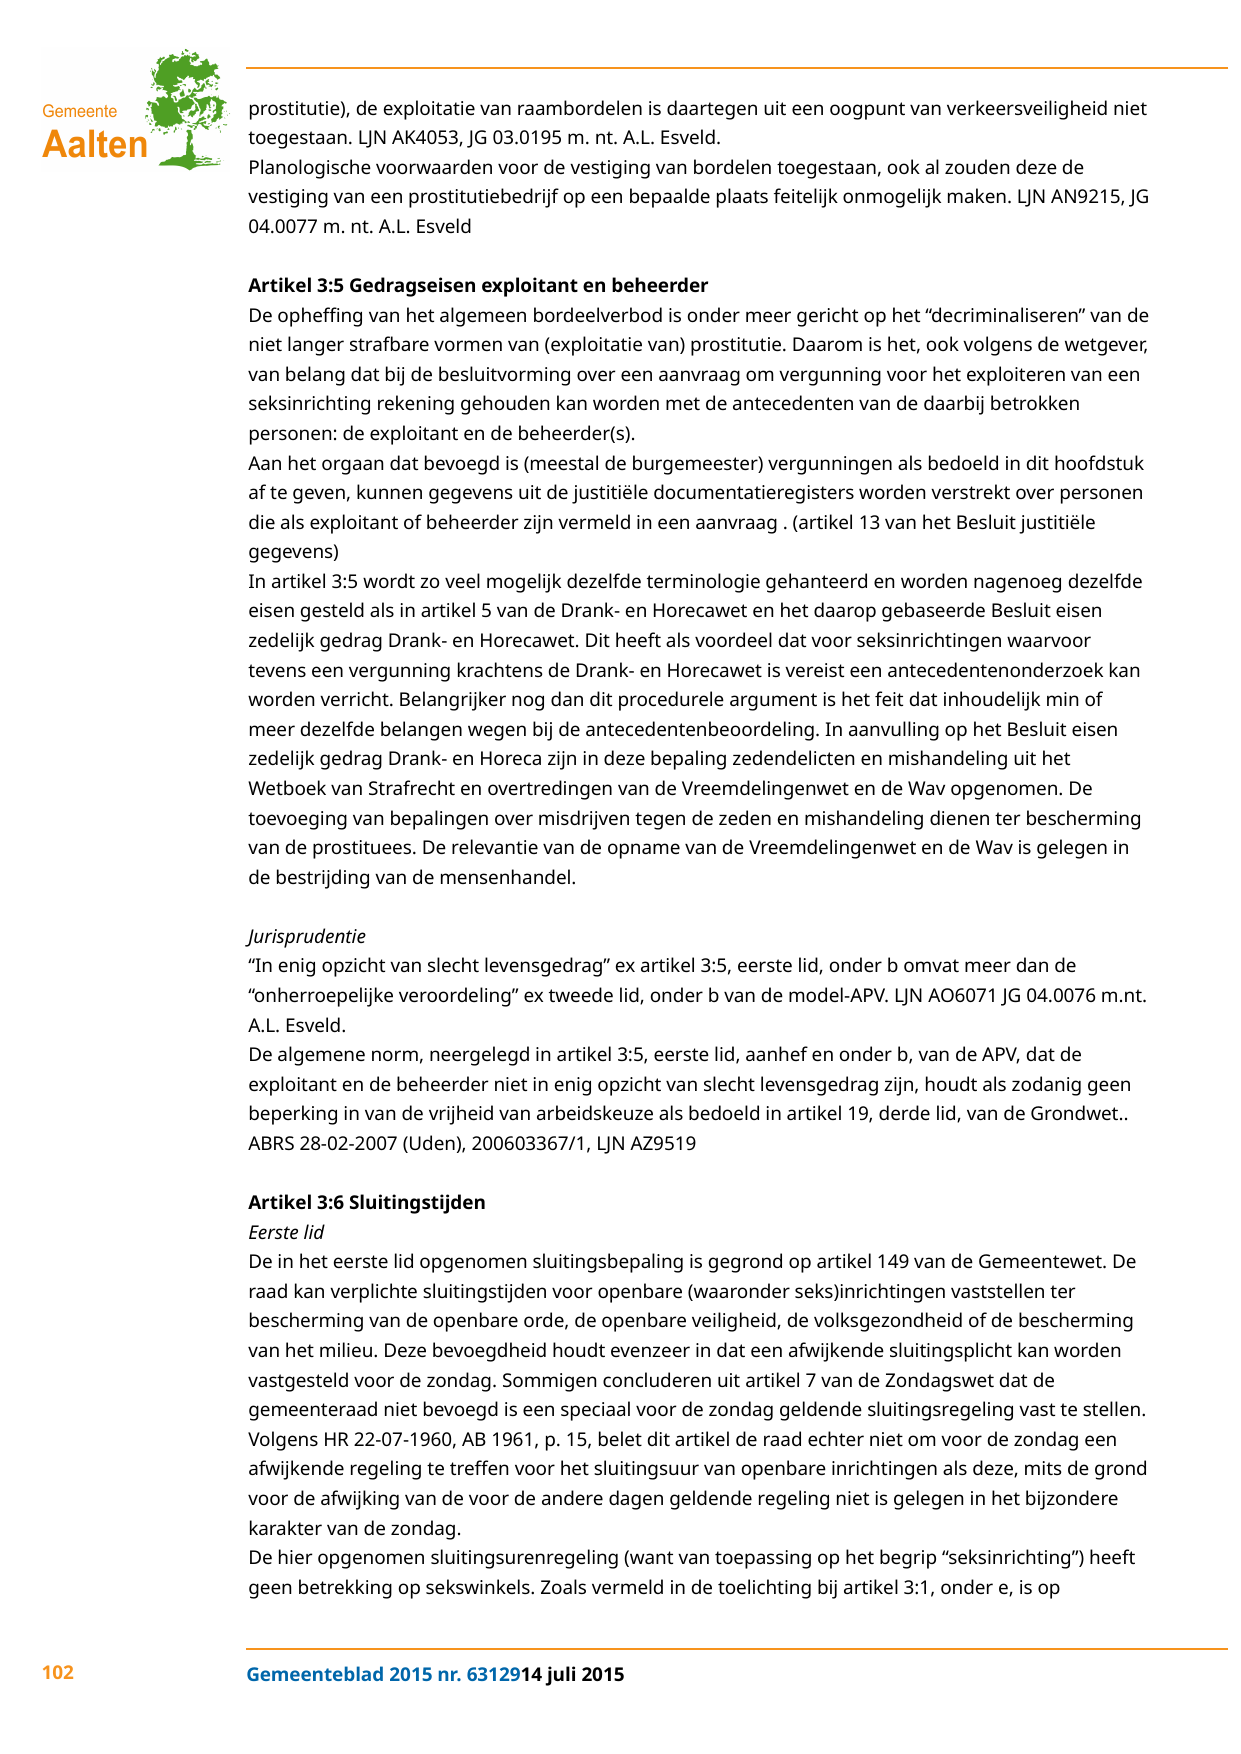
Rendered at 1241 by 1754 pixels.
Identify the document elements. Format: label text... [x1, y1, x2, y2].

text prostitutie), de exploitatie van raambordelen is daartegen uit een oogpunt van verkeersveiligheid niet toegestaan. LJN AK4053, JG 03.0195 m. nt. A.L. Esveld. [248, 95, 1152, 150]
text De algemene norm, neergelegd in artikel 3:5, eerste lid, aanhef en onder b, van de APV, dat de exploitant en de beheerder niet in enig opzicht van slecht levensgedrag zijn, houdt als zodanig geen beperking in van de vrijheid van arbeidskeuze als bedoeld in artikel 19, derde lid, van de Grondwet.. ABRS 28-02-2007 (Uden), 200603367/1, LJN AZ9519 [248, 1041, 1152, 1156]
text De in het eerste lid opgenomen sluitingsbepaling is gegrond op artikel 149 van de Gemeentewet. De raad kan verplichte sluitingstijden voor openbare (waaronder seks)inrichtingen vaststellen ter bescherming van de openbare orde, de openbare veiligheid, de volksgezondheid of de bescherming van het milieu. Deze bevoegdheid houdt evenzeer in dat een afwijkende sluitingsplicht kan worden vastgesteld voor de zondag. Sommigen concluderen uit artikel 7 van de Zondagswet dat de gemeenteraad niet bevoegd is een speciaal voor de zondag geldende sluitingsregeling vast te stellen. Volgens HR 22-07-1960, AB 1961, p. 15, belet dit artikel de raad echter niet om voor de zondag een afwijkende regeling te treffen voor het sluitingsuur van openbare inrichtingen als deze, mits de grond voor de afwijking van de voor de andere dagen geldende regeling niet is gelegen in het bijzondere karakter van de zondag. [248, 1248, 1152, 1541]
text In artikel 3:5 wordt zo veel mogelijk dezelfde terminologie gehanteerd en worden nagenoeg dezelfde eisen gesteld als in artikel 5 van de Drank- en Horecawet en het daarop gebaseerde Besluit eisen zedelijk gedrag Drank- en Horecawet. Dit heeft als voordeel dat voor seksinrichtingen waarvoor tevens een vergunning krachtens de Drank- en Horecawet is vereist een antecedentenonderzoek kan worden verricht. Belangrijker nog dan dit procedurele argument is het feit dat inhoudelijk min of meer dezelfde belangen wegen bij de antecedentenbeoordeling. In aanvulling op het Besluit eisen zedelijk gedrag Drank- en Horeca zijn in deze bepaling zedendelicten en mishandeling uit het Wetboek van Strafrecht en overtredingen van de Vreemdelingenwet en de Wav opgenomen. De toevoeging van bepalingen over misdrijven tegen de zeden en mishandeling dienen ter bescherming van de prostituees. De relevantie van de opname van de Vreemdelingenwet en de Wav is gelegen in de bestrijding van de mensenhandel. [248, 568, 1152, 890]
text “In enig opzicht van slecht levensgedrag” ex artikel 3:5, eerste lid, onder b omvat meer dan de “onherroepelijke veroordeling” ex tweede lid, onder b van de model-APV. LJN AO6071 JG 04.0076 m.nt. A.L. Esveld. [248, 953, 1152, 1038]
text Aan het orgaan dat bevoegd is (meestal de burgemeester) vergunningen als bedoeld in dit hoofdstuk af te geven, kunnen gegevens uit de justitiële documentatieregisters worden verstrekt over personen die als exploitant of beheerder zijn vermeld in een aanvraag . (artikel 13 van het Besluit justitiële gegevens) [248, 450, 1152, 564]
picture [41, 47, 231, 172]
text Jurisprudentie [248, 923, 1152, 949]
text De hier opgenomen sluitingsurenregeling (want van toepassing op het begrip “seksinrichting”) heeft geen betrekking op sekswinkels. Zoals vermeld in de toelichting bij artikel 3:1, onder e, is op [248, 1544, 1152, 1600]
text Artikel 3:5 Gedragseisen exploitant en beheerder [248, 272, 1152, 298]
text Artikel 3:6 Sluitingstijden [248, 1189, 1152, 1215]
text De opheffing van het algemeen bordeelverbod is onder meer gericht op het “decriminaliseren” van de niet langer strafbare vormen van (exploitatie van) prostitutie. Daarom is het, ook volgens de wetgever, van belang dat bij de besluitvorming over een aanvraag om vergunning voor het exploiteren van een seksinrichting rekening gehouden kan worden met de antecedenten van de daarbij betrokken personen: de exploitant en de beheerder(s). [248, 302, 1152, 446]
text Planologische voorwaarden voor de vestiging van bordelen toegestaan, ook al zouden deze de vestiging van een prostitutiebedrijf op een bepaalde plaats feitelijk onmogelijk maken. LJN AN9215, JG 04.0077 m. nt. A.L. Esveld [248, 154, 1152, 239]
text Eerste lid [248, 1219, 1152, 1245]
